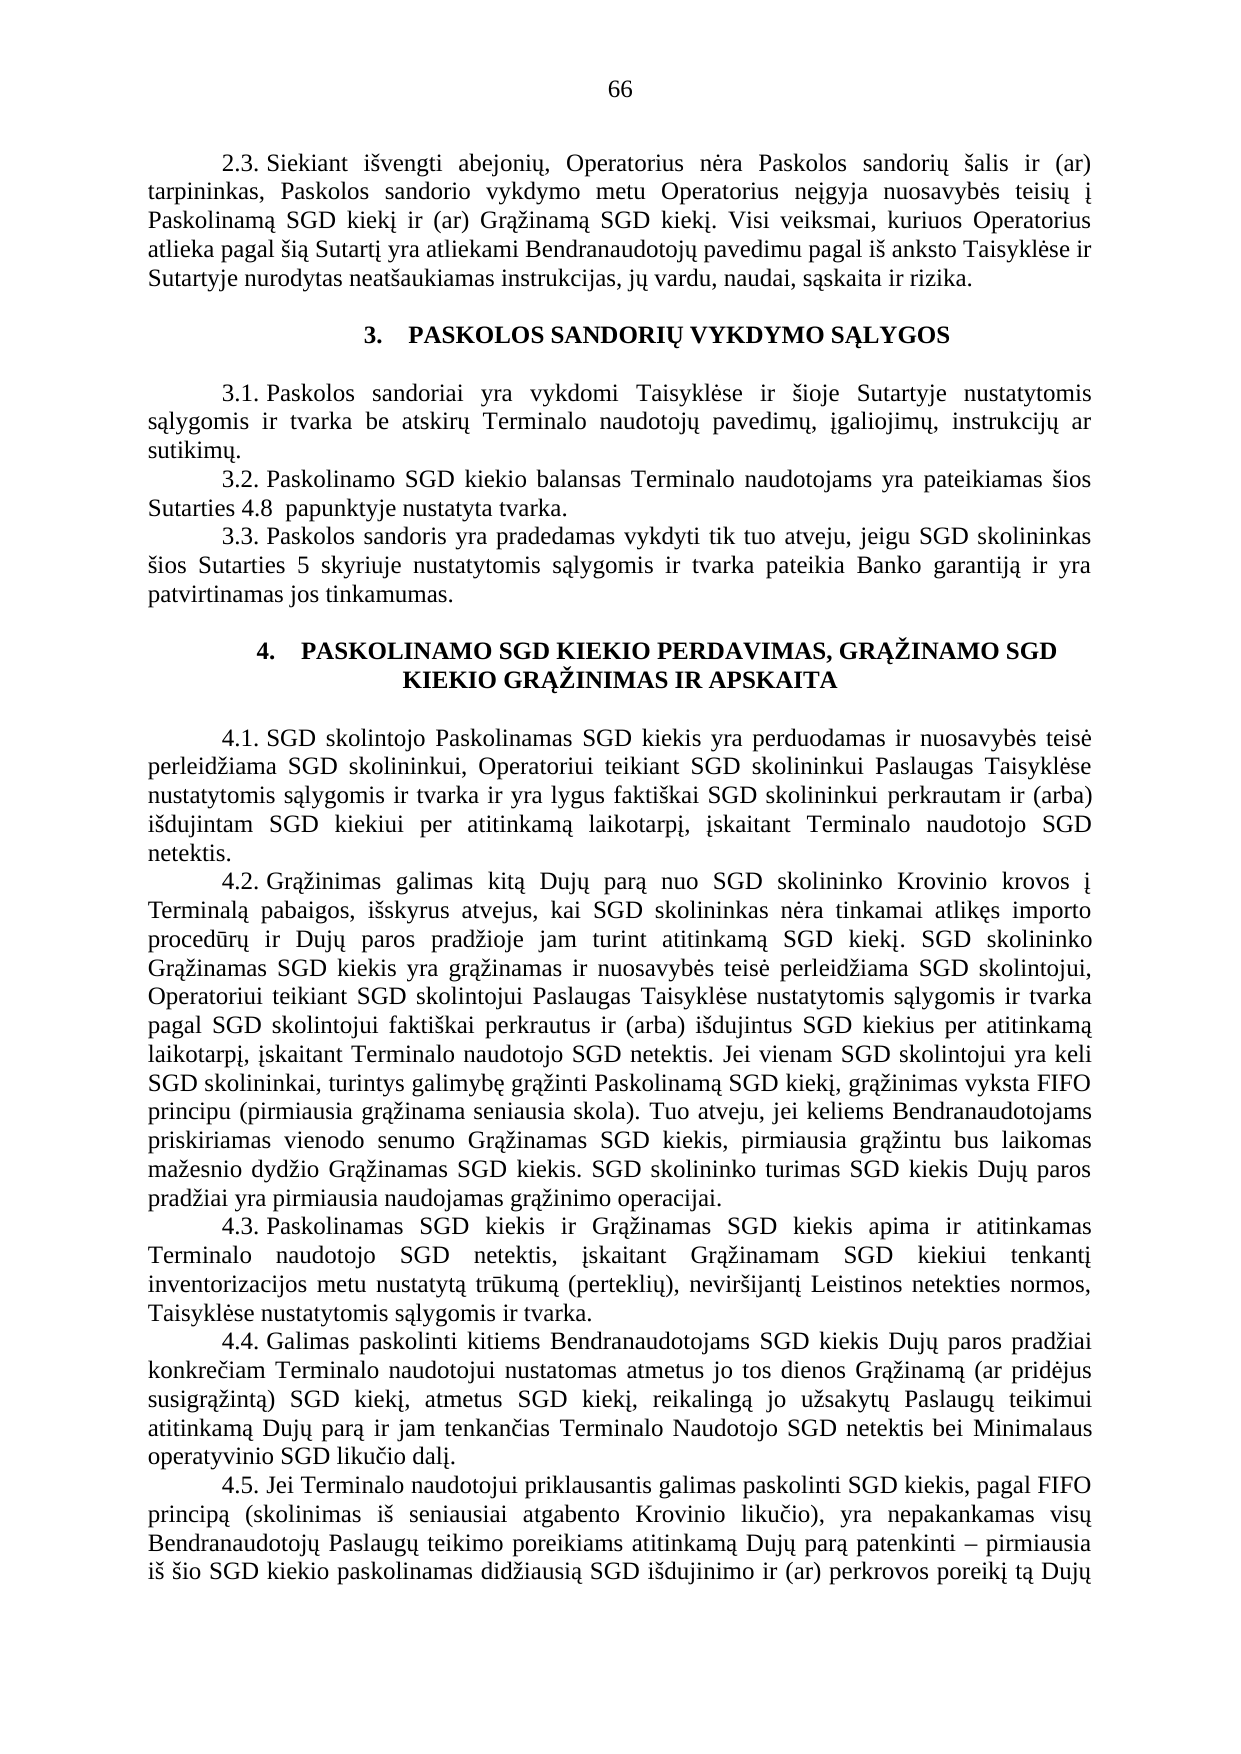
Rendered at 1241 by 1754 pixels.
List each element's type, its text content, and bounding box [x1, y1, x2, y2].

text 3.1. Paskolos sandoriai yra vykdomi Taisyklėse ir šioje Sutartyje nustatytomis sąlygomis ir tvarka be atskirų Terminalo naudotojų pavedimų, įgaliojimų, instrukcijų ar sutikimų. [148, 378, 1092, 464]
text 4.4. Galimas paskolinti kitiems Bendranaudotojams SGD kiekis Dujų paros pradžiai konkrečiam Terminalo naudotojui nustatomas atmetus jo tos dienos Grąžinamą (ar pridėjus susigrąžintą) SGD kiekį, atmetus SGD kiekį, reikalingą jo užsakytų Paslaugų teikimui atitinkamą Dujų parą ir jam tenkančias Terminalo Naudotojo SGD netektis bei Minimalaus operatyvinio SGD likučio dalį. [148, 1326, 1092, 1470]
text 3.3. Paskolos sandoris yra pradedamas vykdyti tik tuo atveju, jeigu SGD skolininkas šios Sutarties 5 skyriuje nustatytomis sąlygomis ir tvarka pateikia Banko garantiją ir yra patvirtinamas jos tinkamumas. [148, 521, 1092, 608]
text 3. PASKOLOS SANDORIŲ VYKDYMO SĄLYGOS [148, 320, 1092, 349]
text 4.2. Grąžinimas galimas kitą Dujų parą nuo SGD skolininko Krovinio krovos į Terminalą pabaigos, išskyrus atvejus, kai SGD skolininkas nėra tinkamai atlikęs importo procedūrų ir Dujų paros pradžioje jam turint atitinkamą SGD kiekį. SGD skolininko Grąžinamas SGD kiekis yra grąžinamas ir nuosavybės teisė perleidžiama SGD skolintojui, Operatoriui teikiant SGD skolintojui Paslaugas Taisyklėse nustatytomis sąlygomis ir tvarka pagal SGD skolintojui faktiškai perkrautus ir (arba) išdujintus SGD kiekius per atitinkamą laikotarpį, įskaitant Terminalo naudotojo SGD netektis. Jei vienam SGD skolintojui yra keli SGD skolininkai, turintys galimybę grąžinti Paskolinamą SGD kiekį, grąžinimas vyksta FIFO principu (pirmiausia grąžinama seniausia skola). Tuo atveju, jei keliems Bendranaudotojams priskiriamas vienodo senumo Grąžinamas SGD kiekis, pirmiausia grąžintu bus laikomas mažesnio dydžio Grąžinamas SGD kiekis. SGD skolininko turimas SGD kiekis Dujų paros pradžiai yra pirmiausia naudojamas grąžinimo operacijai. [148, 866, 1092, 1211]
text 3.2. Paskolinamo SGD kiekio balansas Terminalo naudotojams yra pateikiamas šios Sutarties 4.8 papunktyje nustatyta tvarka. [148, 464, 1092, 521]
text 4. PASKOLINAMO SGD KIEKIO PERDAVIMAS, GRĄŽINAMO SGD KIEKIO GRĄŽINIMAS IR APSKAITA [148, 636, 1092, 694]
text 4.1. SGD skolintojo Paskolinamas SGD kiekis yra perduodamas ir nuosavybės teisė perleidžiama SGD skolininkui, Operatoriui teikiant SGD skolininkui Paslaugas Taisyklėse nustatytomis sąlygomis ir tvarka ir yra lygus faktiškai SGD skolininkui perkrautam ir (arba) išdujintam SGD kiekiui per atitinkamą laikotarpį, įskaitant Terminalo naudotojo SGD netektis. [148, 723, 1092, 866]
text 4.5. Jei Terminalo naudotojui priklausantis galimas paskolinti SGD kiekis, pagal FIFO principą (skolinimas iš seniausiai atgabento Krovinio likučio), yra nepakankamas visų Bendranaudotojų Paslaugų teikimo poreikiams atitinkamą Dujų parą patenkinti – pirmiausia iš šio SGD kiekio paskolinamas didžiausią SGD išdujinimo ir (ar) perkrovos poreikį tą Dujų [148, 1470, 1092, 1585]
text 2.3. Siekiant išvengti abejonių, Operatorius nėra Paskolos sandorių šalis ir (ar) tarpininkas, Paskolos sandorio vykdymo metu Operatorius neįgyja nuosavybės teisių į Paskolinamą SGD kiekį ir (ar) Grąžinamą SGD kiekį. Visi veiksmai, kuriuos Operatorius atlieka pagal šią Sutartį yra atliekami Bendranaudotojų pavedimu pagal iš anksto Taisyklėse ir Sutartyje nurodytas neatšaukiamas instrukcijas, jų vardu, naudai, sąskaita ir rizika. [148, 148, 1092, 291]
text 4.3. Paskolinamas SGD kiekis ir Grąžinamas SGD kiekis apima ir atitinkamas Terminalo naudotojo SGD netektis, įskaitant Grąžinamam SGD kiekiui tenkantį inventorizacijos metu nustatytą trūkumą (perteklių), neviršijantį Leistinos netekties normos, Taisyklėse nustatytomis sąlygomis ir tvarka. [148, 1211, 1092, 1326]
